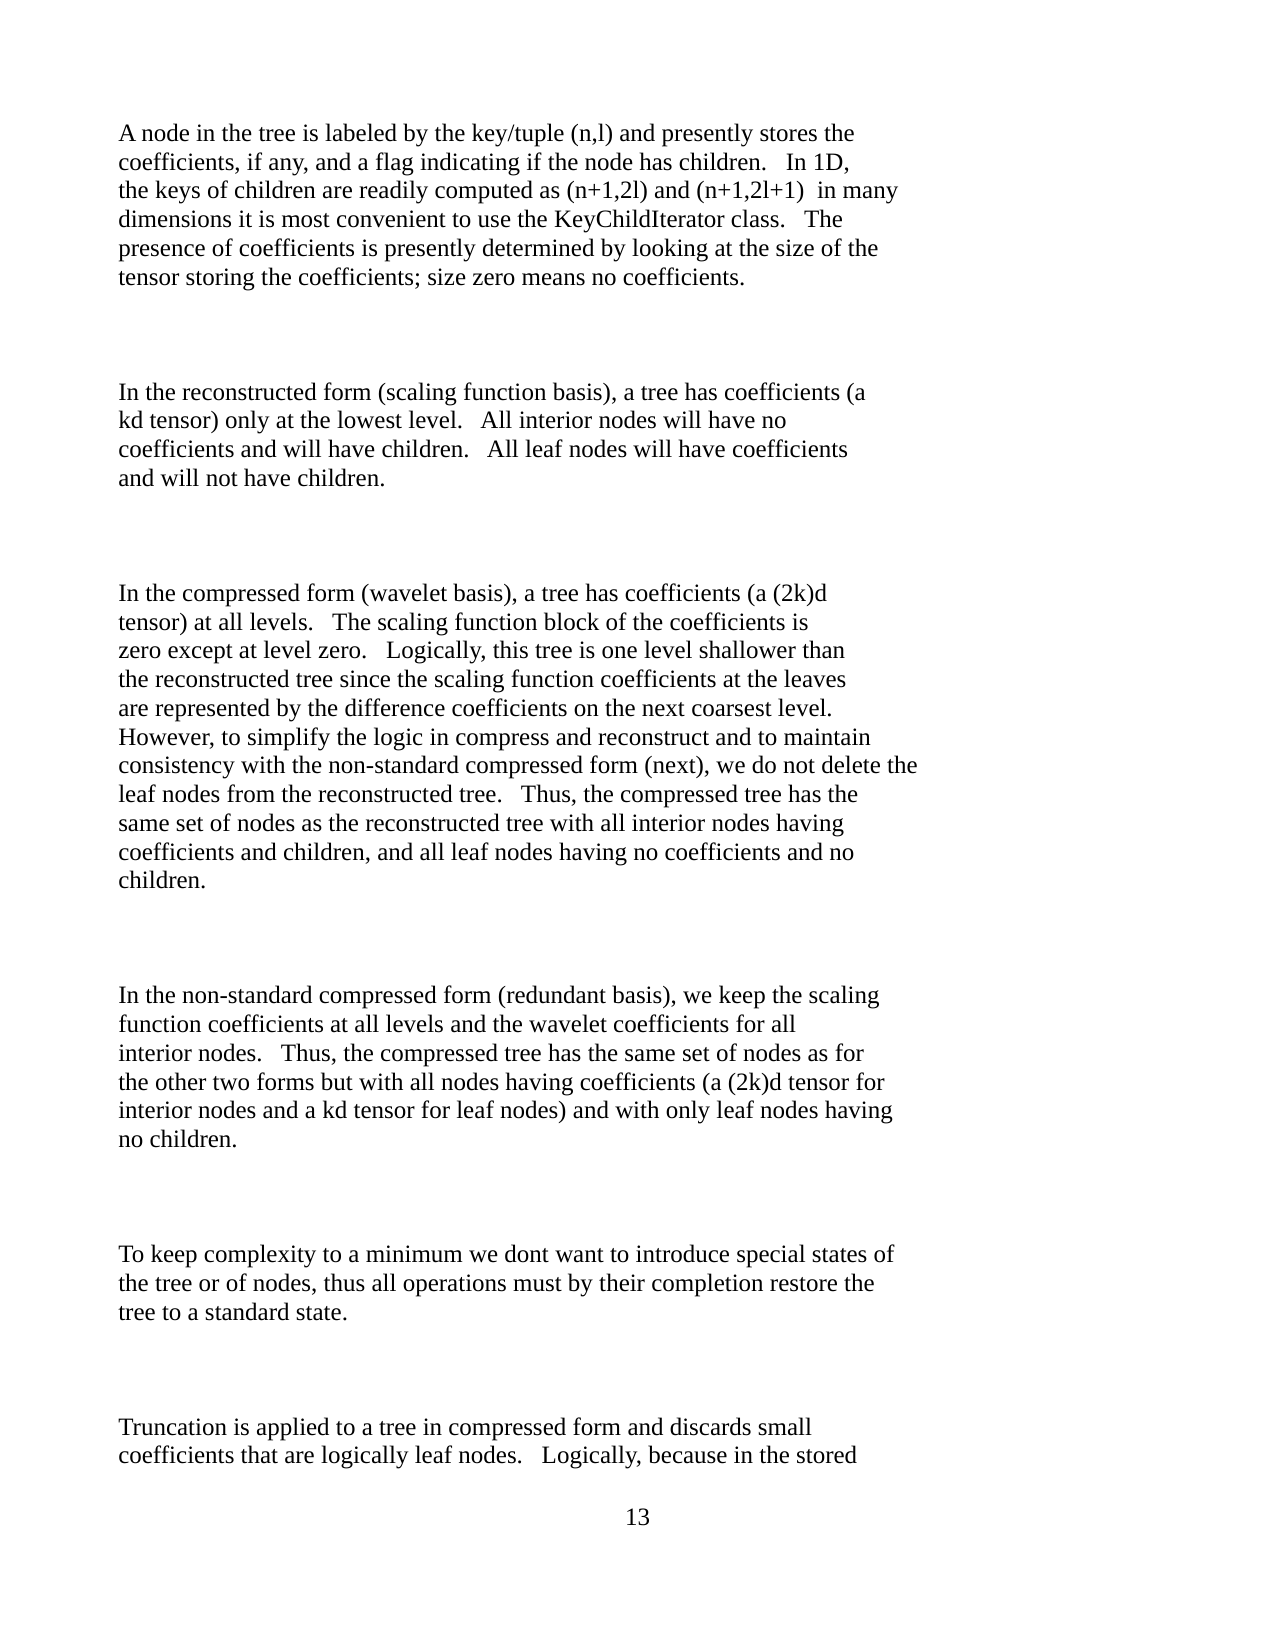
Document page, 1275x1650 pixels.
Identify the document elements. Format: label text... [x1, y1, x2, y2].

text dimensions it is most convenient to use the KeyChildIterator class. The [118, 204, 1157, 233]
text are represented by the difference coefficients on the next coarsest level. [118, 693, 1157, 722]
text tree to a standard state. [118, 1297, 1157, 1326]
text interior nodes and a kd tensor for leaf nodes) and with only leaf nodes having [118, 1096, 1157, 1124]
text and will not have children. [118, 463, 1157, 492]
text A node in the tree is labeled by the key/tuple (n,l) and presently stores the [118, 118, 1157, 147]
text However, to simplify the logic in compress and reconstruct and to maintain [118, 722, 1157, 751]
text same set of nodes as the reconstructed tree with all interior nodes having [118, 808, 1157, 837]
text In the reconstructed form (scaling function basis), a tree has coefficients (a [118, 377, 1157, 406]
text presence of coefficients is presently determined by looking at the size of the [118, 233, 1157, 262]
text kd tensor) only at the lowest level. All interior nodes will have no [118, 406, 1157, 434]
text function coefficients at all levels and the wavelet coefficients for all [118, 1009, 1157, 1038]
text coefficients, if any, and a flag indicating if the node has children. In 1D, [118, 147, 1157, 176]
text the reconstructed tree since the scaling function coefficients at the leaves [118, 664, 1157, 693]
text To keep complexity to a minimum we dont want to introduce special states of [118, 1239, 1157, 1268]
text zero except at level zero. Logically, this tree is one level shallower than [118, 636, 1157, 664]
text coefficients that are logically leaf nodes. Logically, because in the stored [118, 1441, 1157, 1469]
text coefficients and children, and all leaf nodes having no coefficients and no [118, 837, 1157, 866]
text the keys of children are readily computed as (n+1,2l) and (n+1,2l+1)  in many [118, 176, 1157, 204]
text children. [118, 866, 1157, 894]
text interior nodes. Thus, the compressed tree has the same set of nodes as for [118, 1038, 1157, 1067]
text the tree or of nodes, thus all operations must by their completion restore the [118, 1268, 1157, 1297]
text no children. [118, 1124, 1157, 1153]
text leaf nodes from the reconstructed tree. Thus, the compressed tree has the [118, 779, 1157, 808]
text tensor storing the coefficients; size zero means no coefficients. [118, 262, 1157, 291]
text In the non-standard compressed form (redundant basis), we keep the scaling [118, 981, 1157, 1009]
text In the compressed form (wavelet basis), a tree has coefficients (a (2k)d [118, 578, 1157, 607]
text Truncation is applied to a tree in compressed form and discards small [118, 1412, 1157, 1441]
text coefficients and will have children. All leaf nodes will have coefficients [118, 434, 1157, 463]
text tensor) at all levels. The scaling function block of the coefficients is [118, 607, 1157, 636]
text consistency with the non-standard compressed form (next), we do not delete the [118, 751, 1157, 779]
text the other two forms but with all nodes having coefficients (a (2k)d tensor for [118, 1067, 1157, 1096]
